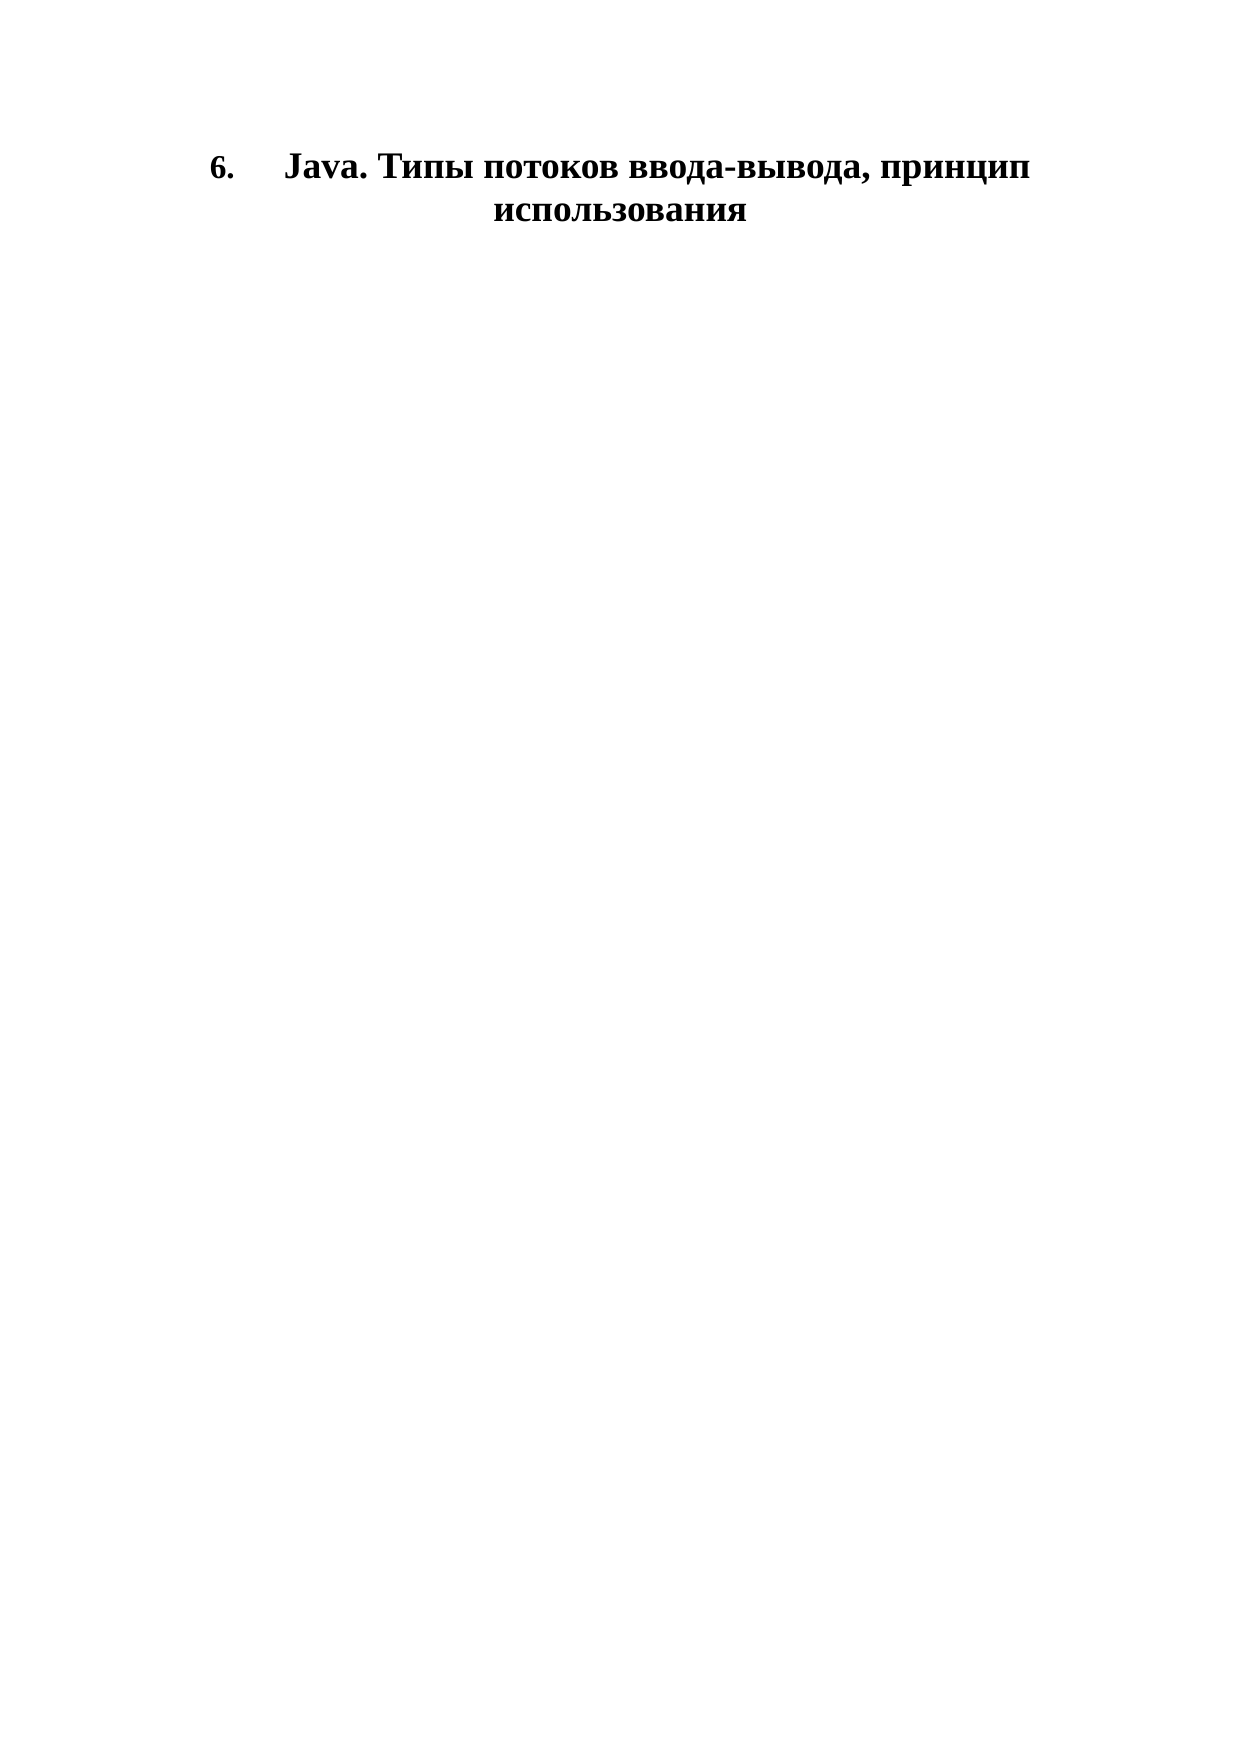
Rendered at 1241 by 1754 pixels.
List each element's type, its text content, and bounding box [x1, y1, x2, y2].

subtitle Java. Типы потоков ввода-вывода, принцип использования [118, 143, 1122, 229]
